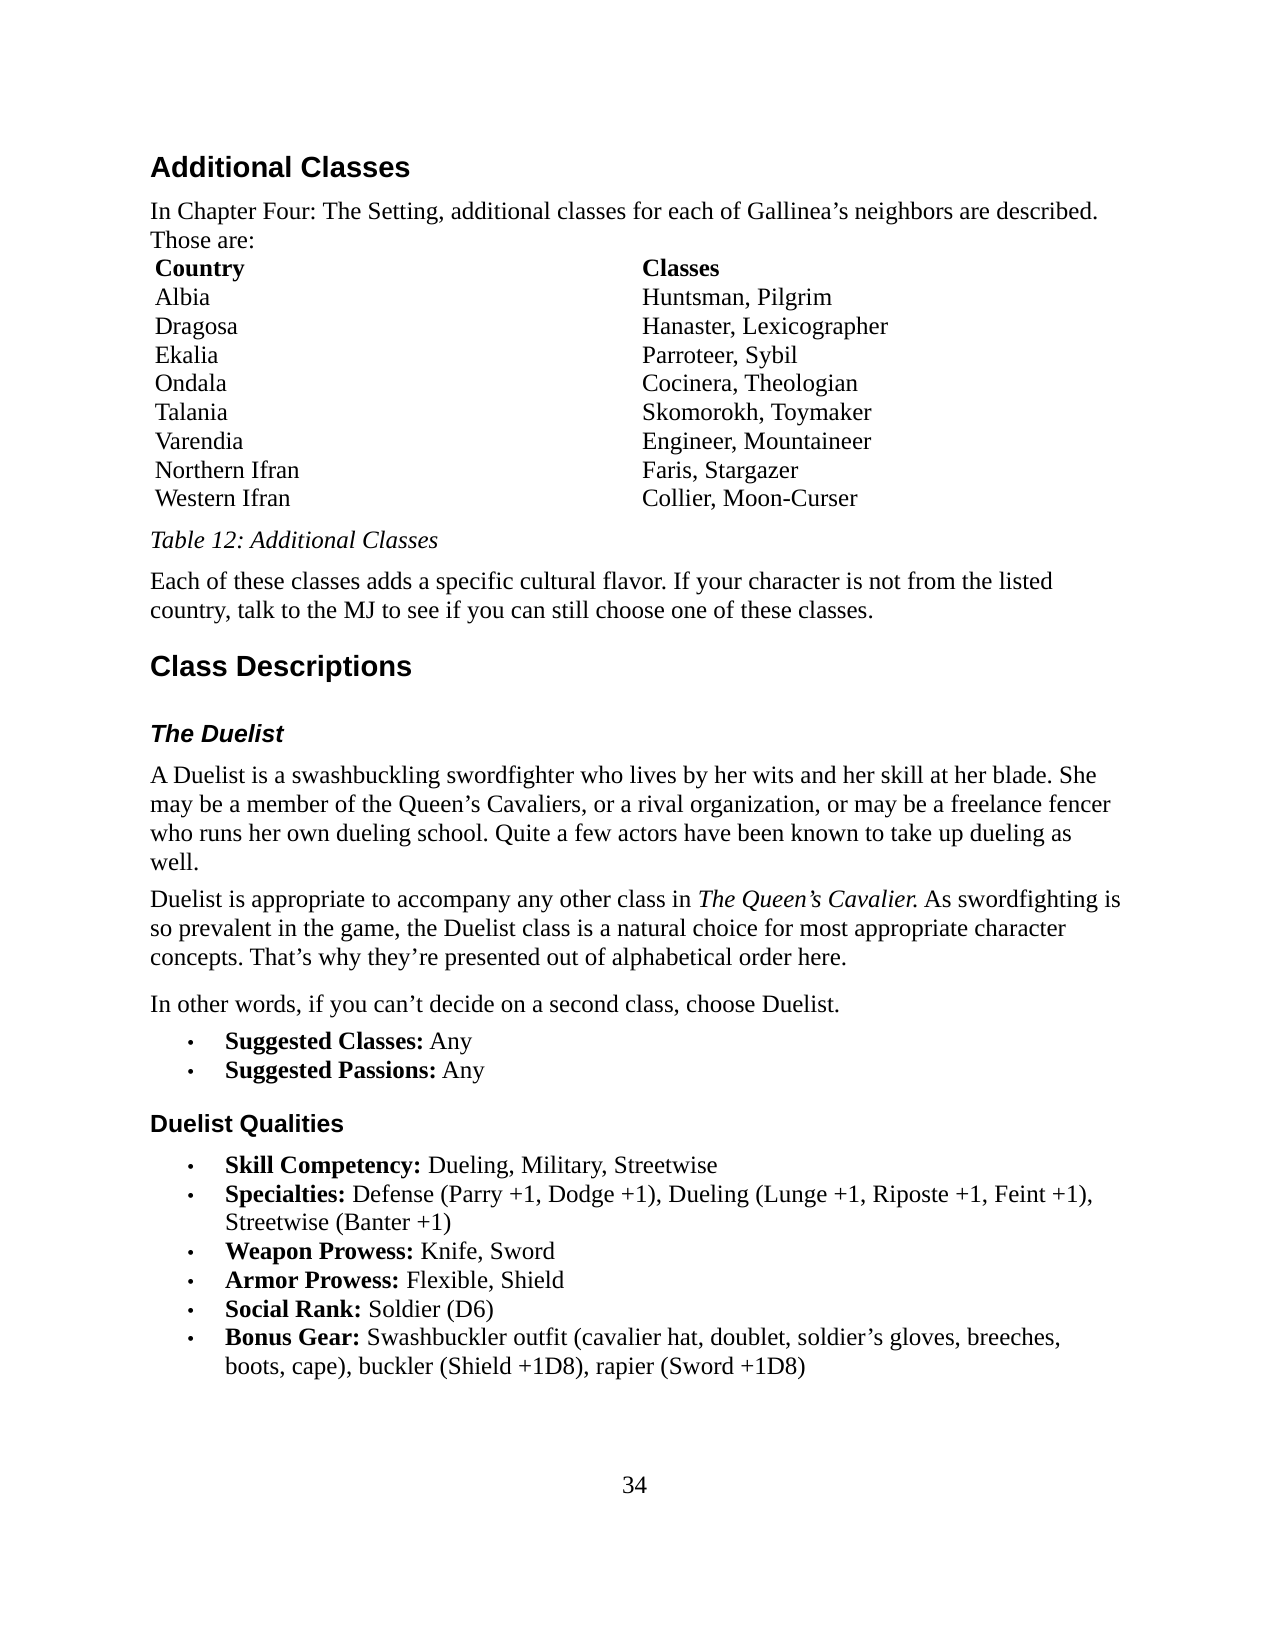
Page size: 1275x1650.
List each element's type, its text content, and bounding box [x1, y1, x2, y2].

text In Chapter Four: The Setting, additional classes for each of Gallinea’s neighbors are described. Those are: [150, 196, 1125, 253]
table_cell [150, 282, 637, 368]
list Weapon Prowess: Knife, Sword [187, 1236, 1125, 1265]
table_cell [150, 484, 637, 512]
table_cell [638, 369, 1125, 483]
subtitle The Duelist [150, 719, 1125, 748]
list Bonus Gear: Swashbuckler outfit (cavalier hat, doublet, soldier’s gloves, breeches, boots, cape), buckler (Shield +1D8), rapier (Sword +1D8) [187, 1322, 1125, 1380]
subtitle Class Descriptions [150, 648, 1125, 682]
text Each of these classes adds a specific cultural flavor. If your character is not from the listed country, talk to the MJ to see if you can still choose one of these classes. [150, 566, 1125, 623]
list Skill Competency: Dueling, Military, Streetwise [187, 1150, 1125, 1179]
list Suggested Passions: Any [187, 1055, 1125, 1084]
table_header [150, 254, 637, 282]
list Suggested Classes: Any [187, 1026, 1125, 1055]
list Social Rank: Soldier (D6) [187, 1294, 1125, 1322]
text In other words, if you can’t decide on a second class, choose Duelist. [150, 989, 1125, 1017]
table_header [638, 254, 1125, 282]
table_cell [150, 369, 637, 483]
subtitle Duelist Qualities [150, 1109, 1125, 1137]
subtitle Additional Classes [150, 150, 1125, 183]
list Specialties: Defense (Parry +1, Dodge +1), Dueling (Lunge +1, Riposte +1, Feint +1), Streetwise (Banter +1) [187, 1179, 1125, 1236]
text A Duelist is a swashbuckling swordfighter who lives by her wits and her skill at her blade. She may be a member of the Queen’s Cavaliers, or a rival organization, or may be a freelance fencer who runs her own dueling school. Quite a few actors have been known to take up dueling as well. [150, 761, 1125, 876]
table_cell [638, 282, 1125, 368]
text Table 12: Additional Classes [150, 525, 1125, 553]
list Armor Prowess: Flexible, Shield [187, 1265, 1125, 1294]
text Duelist is appropriate to accompany any other class in The Queen’s Cavalier. As swordfighting is so prevalent in the game, the Duelist class is a natural choice for most appropriate character concepts. That’s why they’re presented out of alphabetical order here. [150, 884, 1125, 971]
table_cell [638, 484, 1125, 512]
